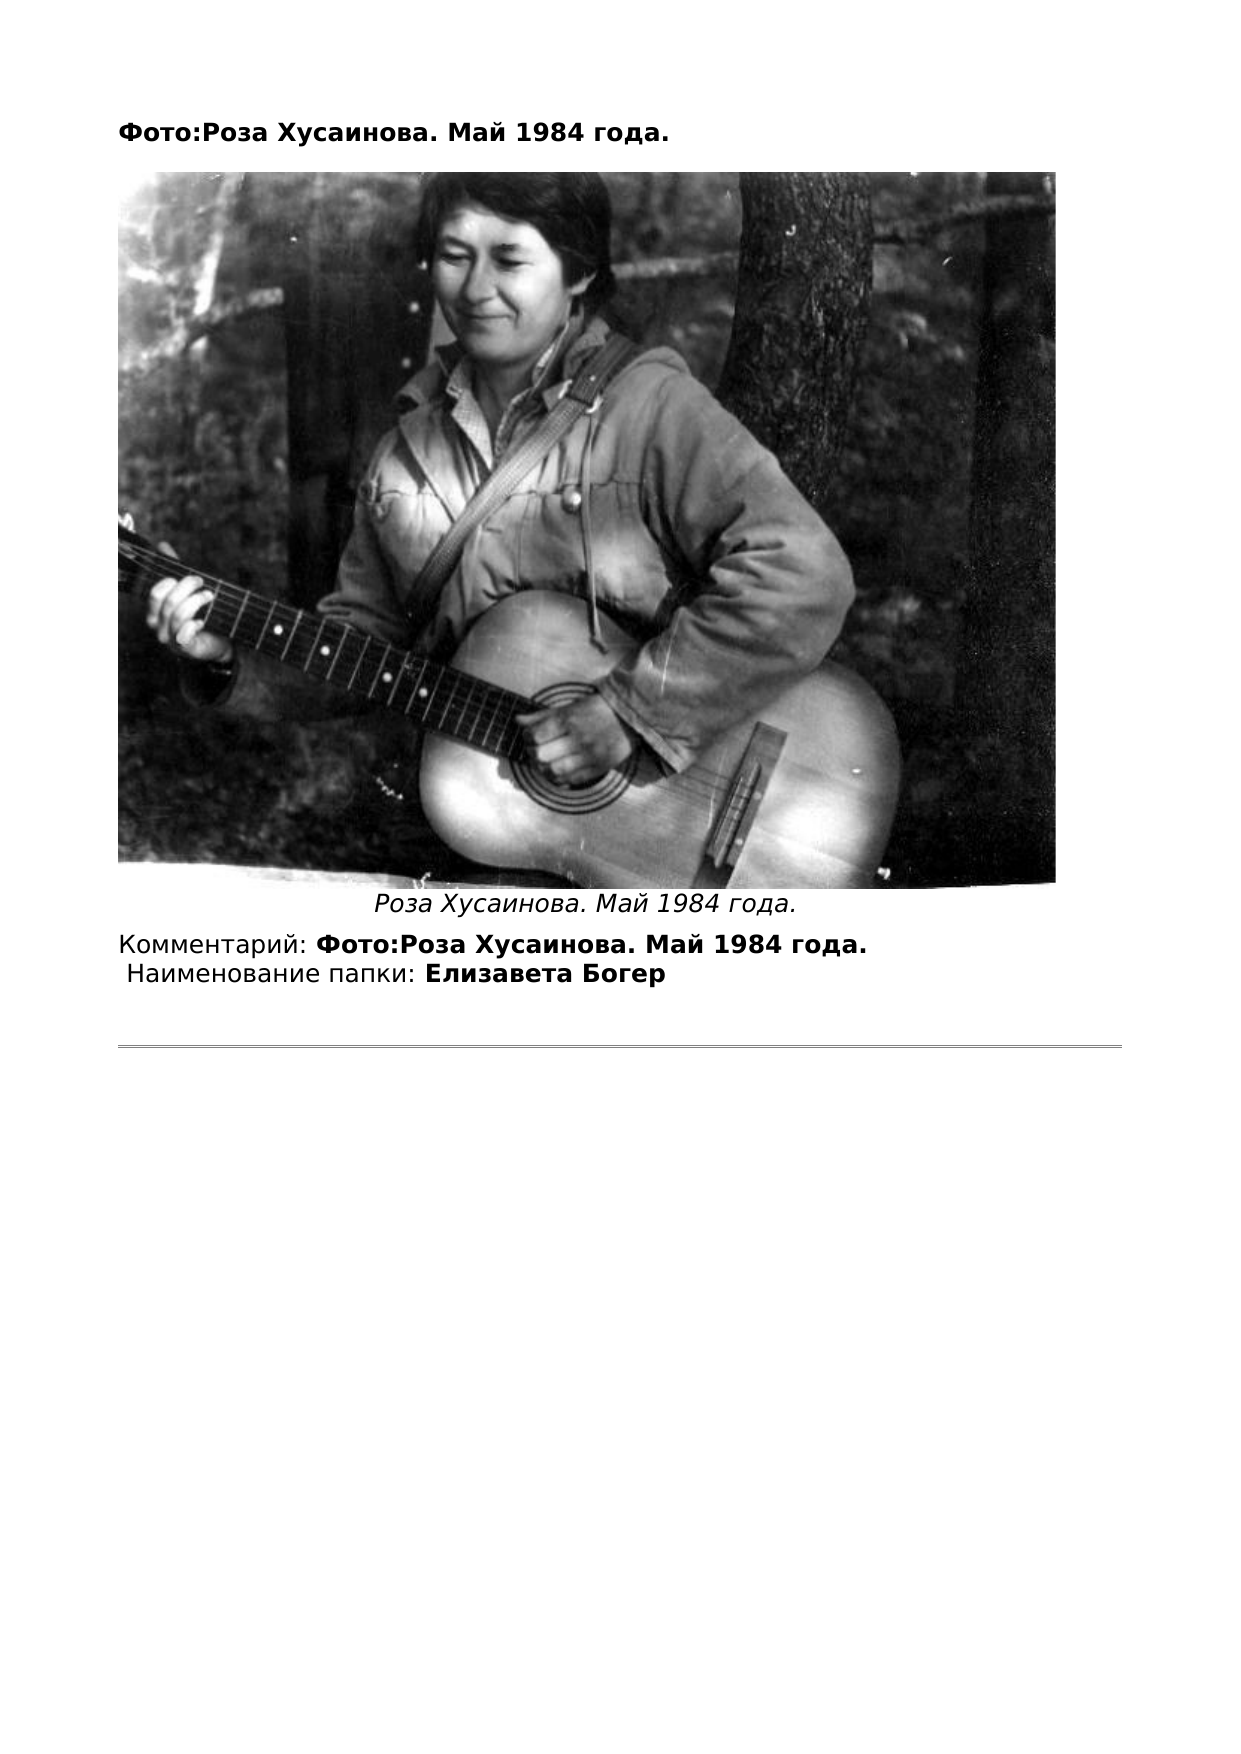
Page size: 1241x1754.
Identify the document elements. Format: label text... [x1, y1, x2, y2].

picture [118, 172, 1056, 889]
subtitle Фото:Роза Хусаинова. Май 1984 года. [118, 118, 1122, 147]
text Роза Хусаинова. Май 1984 года. [118, 889, 1056, 918]
text Комментарий: Фото:Роза Хусаинова. Май 1984 года. Наименование папки: Елизавета Богер [118, 931, 1122, 1018]
